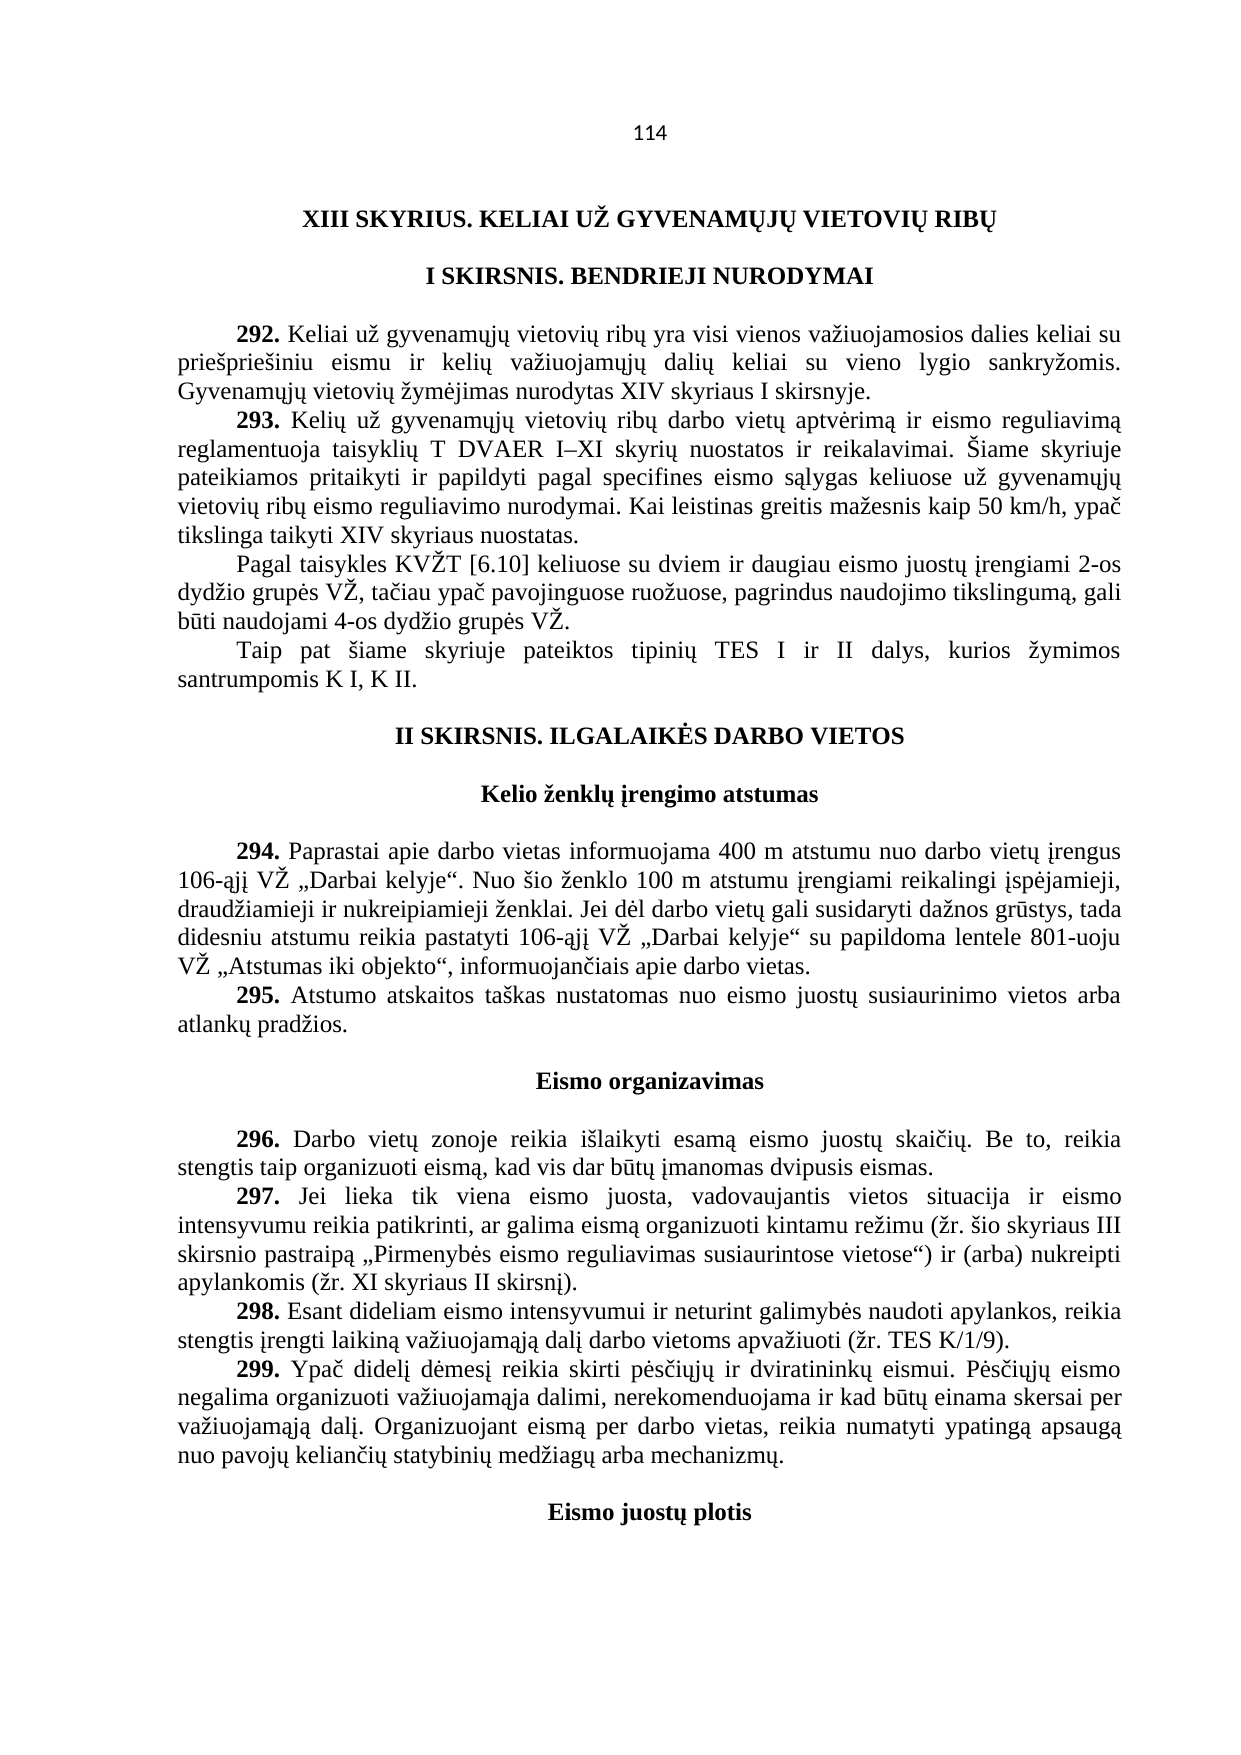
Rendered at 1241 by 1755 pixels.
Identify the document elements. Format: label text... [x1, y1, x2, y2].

text 299. Ypač didelį dėmesį reikia skirti pėsčiųjų ir dviratininkų eismui. Pėsčiųjų eismo negalima organizuoti važiuojamąja dalimi, nerekomenduojama ir kad būtų einama skersai per važiuojamąją dalį. Organizuojant eismą per darbo vietas, reikia numatyti ypatingą apsaugą nuo pavojų keliančių statybinių medžiagų arba mechanizmų. [177, 1354, 1122, 1469]
text 296. Darbo vietų zonoje reikia išlaikyti esamą eismo juostų skaičių. Be to, reikia stengtis taip organizuoti eismą, kad vis dar būtų įmanomas dvipusis eismas. [177, 1124, 1122, 1181]
text II SKIRSNIS. ILGALAIKĖS DARBO VIETOS [177, 721, 1122, 750]
text XIII SKYRIUS. KELIAI UŽ GYVENAMŲJŲ VIETOVIŲ RIBŲ [177, 204, 1122, 232]
text Pagal taisykles KVŽT [6.10] keliuose su dviem ir daugiau eismo juostų įrengiami 2-os dydžio grupės VŽ, tačiau ypač pavojinguose ruožuose, pagrindus naudojimo tikslingumą, gali būti naudojami 4-os dydžio grupės VŽ. [177, 549, 1122, 635]
text 295. Atstumo atskaitos taškas nustatomas nuo eismo juostų susiaurinimo vietos arba atlankų pradžios. [177, 980, 1122, 1037]
text Kelio ženklų įrengimo atstumas [177, 779, 1122, 807]
text 294. Paprastai apie darbo vietas informuojama 400 m atstumu nuo darbo vietų įrengus 106-ąjį VŽ „Darbai kelyje“. Nuo šio ženklo 100 m atstumu įrengiami reikalingi įspėjamieji, draudžiamieji ir nukreipiamieji ženklai. Jei dėl darbo vietų gali susidaryti dažnos grūstys, tada didesniu atstumu reikia pastatyti 106-ąjį VŽ „Darbai kelyje“ su papildoma lentele 801-uoju VŽ „Atstumas iki objekto“, informuojančiais apie darbo vietas. [177, 836, 1122, 980]
text 293. Kelių už gyvenamųjų vietovių ribų darbo vietų aptvėrimą ir eismo reguliavimą reglamentuoja taisyklių T DVAER I–XI skyrių nuostatos ir reikalavimai. Šiame skyriuje pateikiamos pritaikyti ir papildyti pagal specifines eismo sąlygas keliuose už gyvenamųjų vietovių ribų eismo reguliavimo nurodymai. Kai leistinas greitis mažesnis kaip 50 km/h, ypač tikslinga taikyti XIV skyriaus nuostatas. [177, 405, 1122, 549]
text 298. Esant dideliam eismo intensyvumui ir neturint galimybės naudoti apylankos, reikia stengtis įrengti laikiną važiuojamąją dalį darbo vietoms apvažiuoti (žr. TES K/1/9). [177, 1296, 1122, 1354]
text 292. Keliai už gyvenamųjų vietovių ribų yra visi vienos važiuojamosios dalies keliai su priešpriešiniu eismu ir kelių važiuojamųjų dalių keliai su vieno lygio sankryžomis. Gyvenamųjų vietovių žymėjimas nurodytas XIV skyriaus I skirsnyje. [177, 319, 1122, 405]
text I SKIRSNIS. BENDRIEJI NURODYMAI [177, 261, 1122, 290]
text 297. Jei lieka tik viena eismo juosta, vadovaujantis vietos situacija ir eismo intensyvumu reikia patikrinti, ar galima eismą organizuoti kintamu režimu (žr. šio skyriaus III skirsnio pastraipą „Pirmenybės eismo reguliavimas susiaurintose vietose“) ir (arba) nukreipti apylankomis (žr. XI skyriaus II skirsnį). [177, 1181, 1122, 1296]
text Taip pat šiame skyriuje pateiktos tipinių TES I ir II dalys, kurios žymimos santrumpomis K I, K II. [177, 635, 1122, 692]
text Eismo organizavimas [177, 1066, 1122, 1095]
text Eismo juostų plotis [177, 1497, 1122, 1526]
